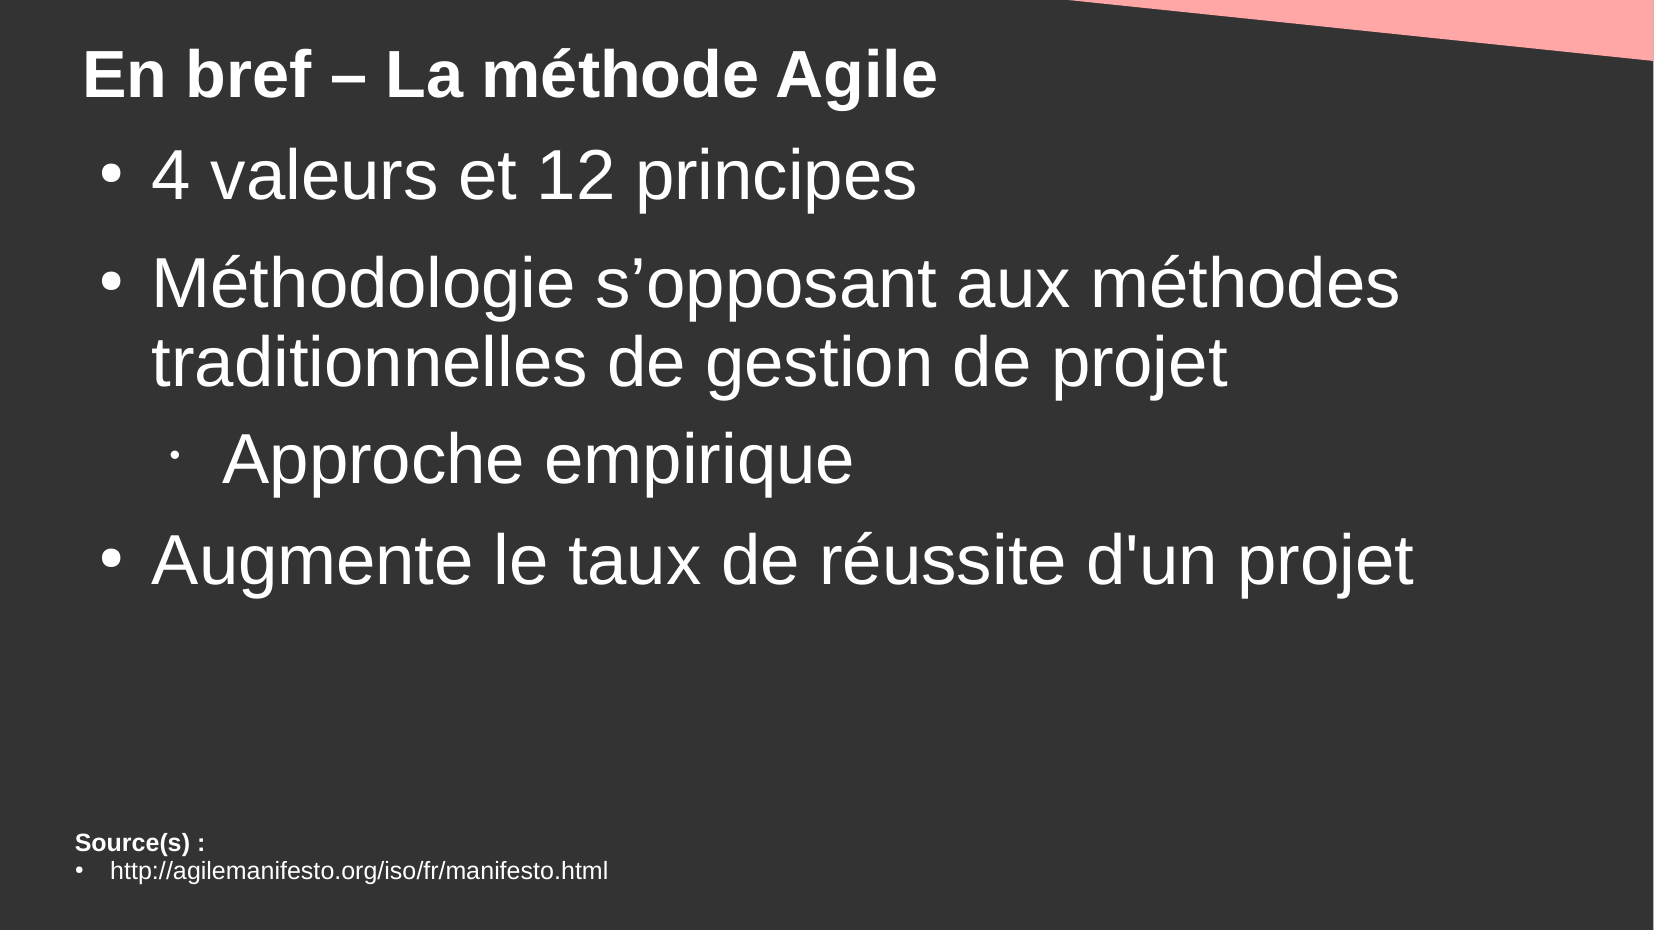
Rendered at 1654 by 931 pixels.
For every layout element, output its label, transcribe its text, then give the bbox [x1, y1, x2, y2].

text_box Source(s) : http://agilemanifesto.org/iso/fr/manifesto.html [59, 821, 1546, 920]
text_box [1068, 0, 1654, 62]
list 4 valeurs et 12 principes Méthodologie s’opposant aux méthodes traditionnelles de gestion de projet Approche empirique Augmente le taux de réussite d'un projet [80, 135, 1620, 777]
title En bref – La méthode Agile [82, 37, 1571, 122]
